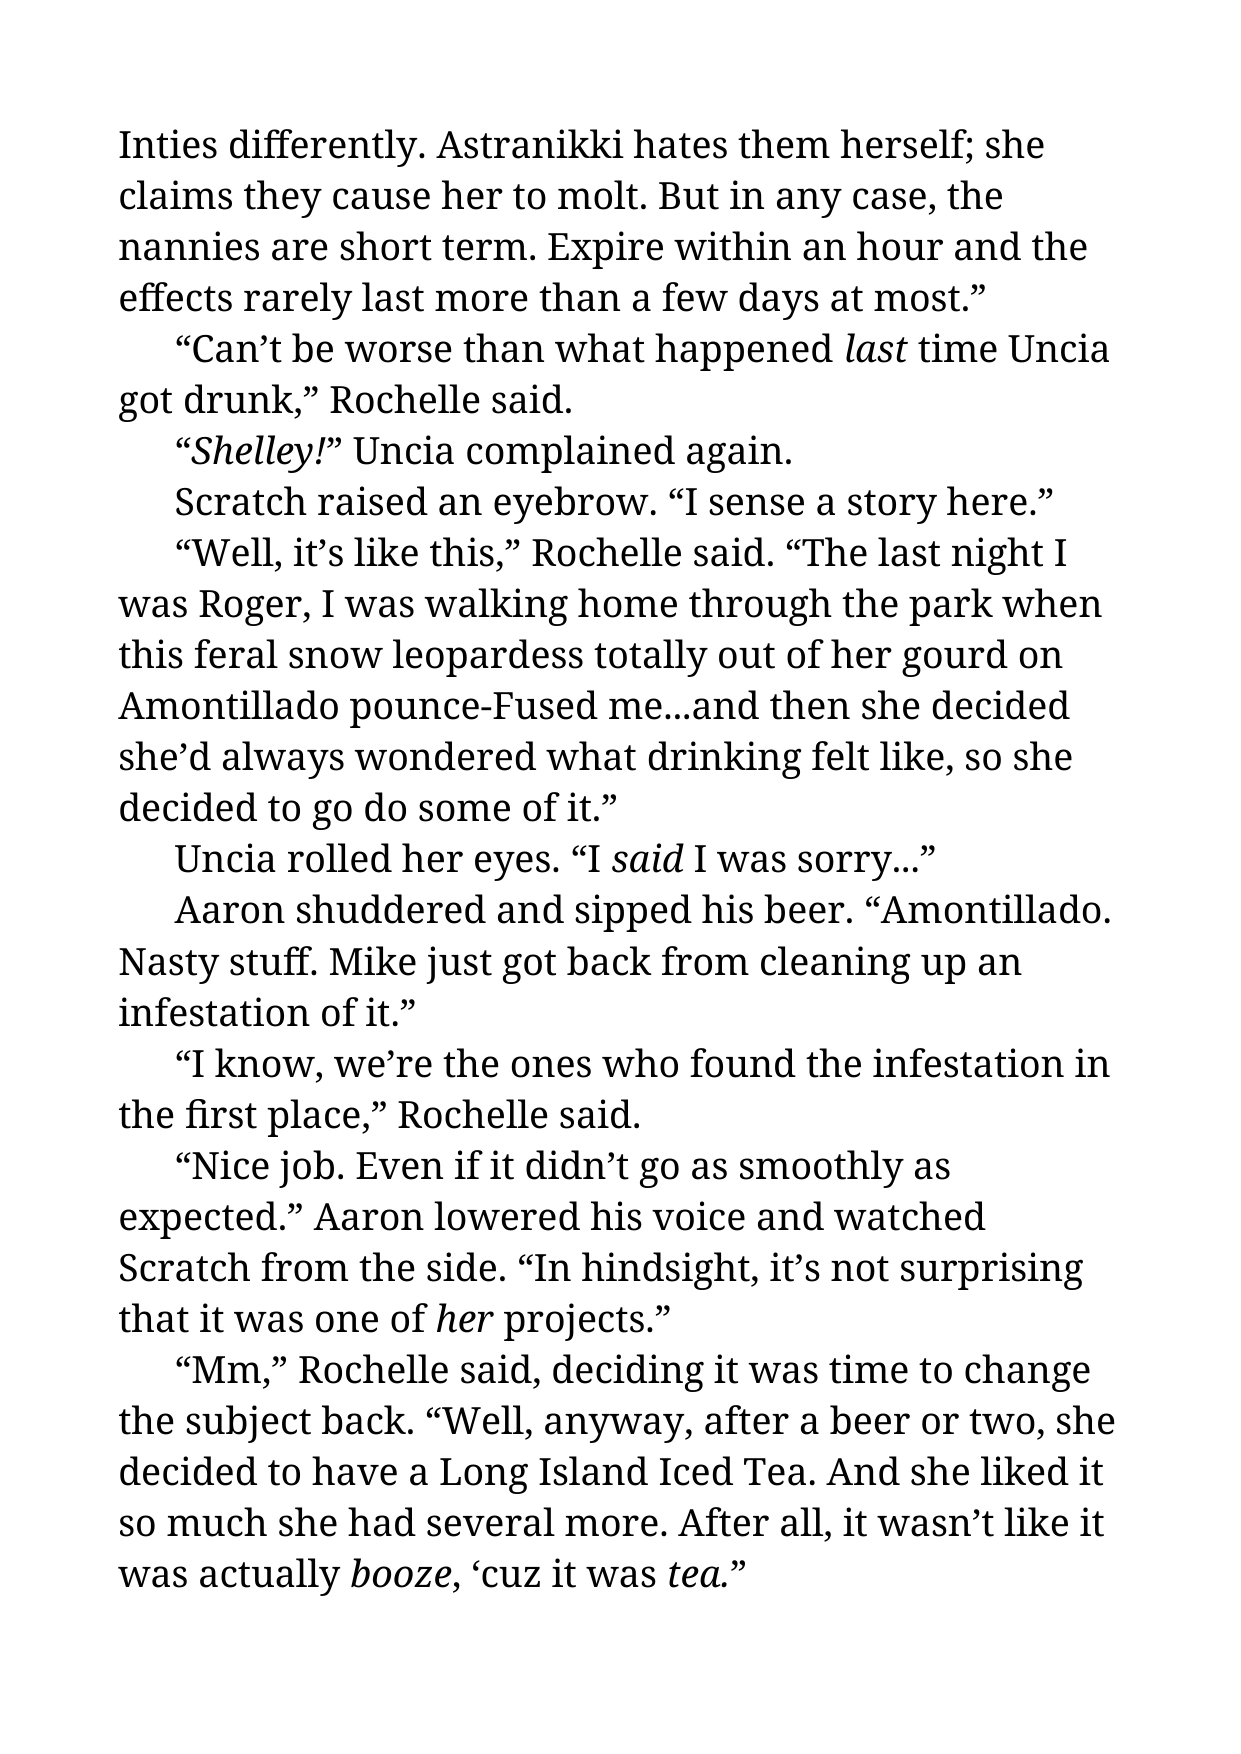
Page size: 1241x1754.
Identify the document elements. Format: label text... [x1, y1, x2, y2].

text “Mm,” Rochelle said, deciding it was time to change the subject back. “Well, anyway, after a beer or two, she decided to have a Long Island Iced Tea. And she liked it so much she had several more. After all, it wasn’t like it was actually booze, ‘cuz it was tea.” [118, 1343, 1122, 1598]
text “Shelley!” Uncia complained again. [118, 424, 1122, 475]
text Scratch raised an eyebrow. “I sense a story here.” [118, 475, 1122, 526]
text “I know, we’re the ones who found the infestation in the first place,” Rochelle said. [118, 1037, 1122, 1139]
text Uncia rolled her eyes. “I said I was sorry...” [118, 833, 1122, 884]
text “Nice job. Even if it didn’t go as smoothly as expected.” Aaron lowered his voice and watched Scratch from the side. “In hindsight, it’s not surprising that it was one of her projects.” [118, 1139, 1122, 1343]
text Inties differently. Astranikki hates them herself; she claims they cause her to molt. But in any case, the nannies are short term. Expire within an hour and the effects rarely last more than a few days at most.” [118, 118, 1122, 322]
text “Well, it’s like this,” Rochelle said. “The last night I was Roger, I was walking home through the park when this feral snow leopardess totally out of her gourd on Amontillado pounce-Fused me...and then she decided she’d always wondered what drinking felt like, so she decided to go do some of it.” [118, 526, 1122, 833]
text Aaron shuddered and sipped his beer. “Amontillado. Nasty stuff. Mike just got back from cleaning up an infestation of it.” [118, 884, 1122, 1037]
text “Can’t be worse than what happened last time Uncia got drunk,” Rochelle said. [118, 322, 1122, 424]
